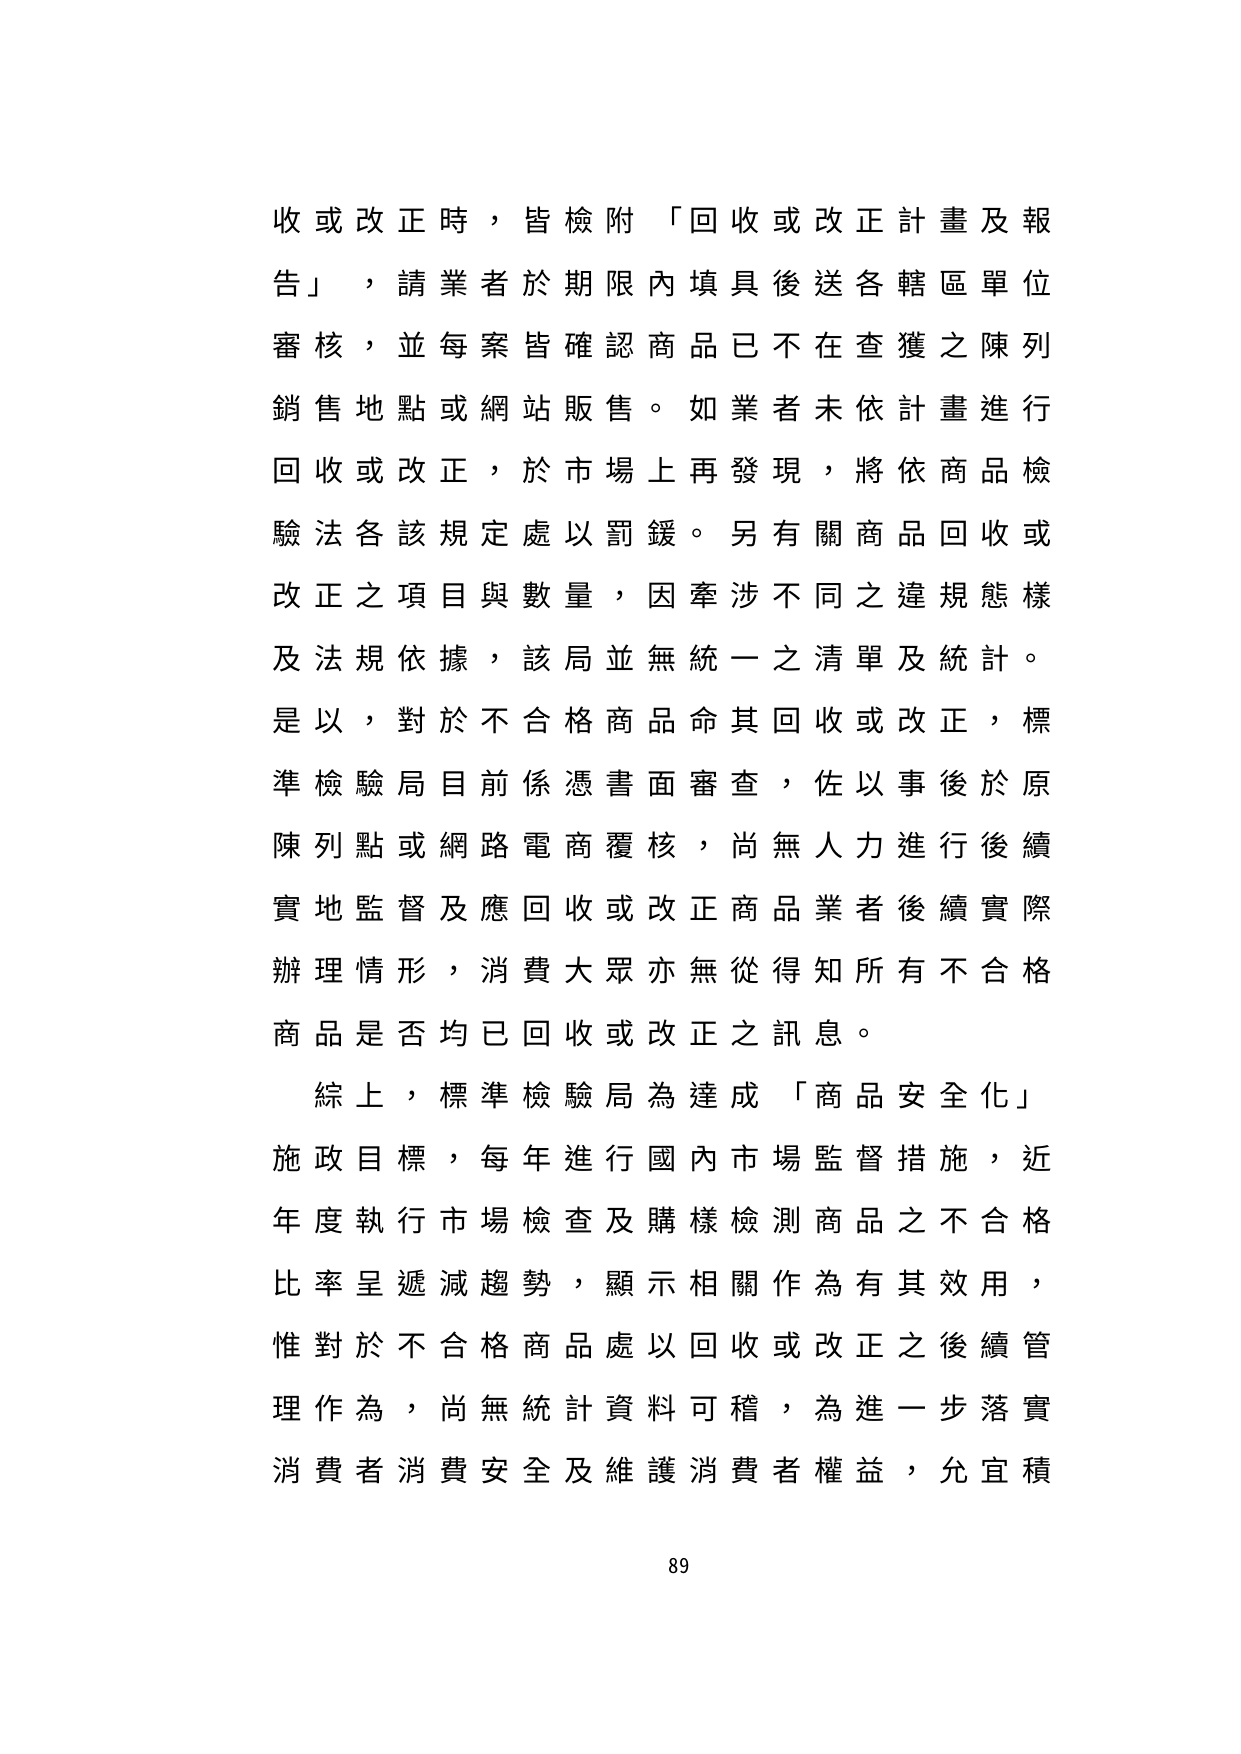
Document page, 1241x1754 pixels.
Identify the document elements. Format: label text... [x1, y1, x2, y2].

text 綜上，標準檢驗局為達成「商品安全化」施政目標，每年進行國內市場監督措施，近年度執行市場檢查及購樣檢測商品之不合格比率呈遞減趨勢，顯示相關作為有其效用，惟對於不合格商品處以回收或改正之後續管理作為，尚無統計資料可稽，為進一步落實消費者消費安全及維護消費者權益，允宜積 [242, 1052, 1058, 1490]
text 收或改正時，皆檢附「回收或改正計畫及報告」，請業者於期限內填具後送各轄區單位審核，並每案皆確認商品已不在查獲之陳列銷售地點或網站販售。如業者未依計畫進行回收或改正，於市場上再發現，將依商品檢驗法各該規定處以罰鍰。另有關商品回收或改正之項目與數量，因牽涉不同之違規態樣及法規依據，該局並無統一之清單及統計。是以，對於不合格商品命其回收或改正，標準檢驗局目前係憑書面審查，佐以事後於原陳列點或網路電商覆核，尚無人力進行後續實地監督及應回收或改正商品業者後續實際辦理情形，消費大眾亦無從得知所有不合格商品是否均已回收或改正之訊息。 [242, 177, 1058, 1052]
